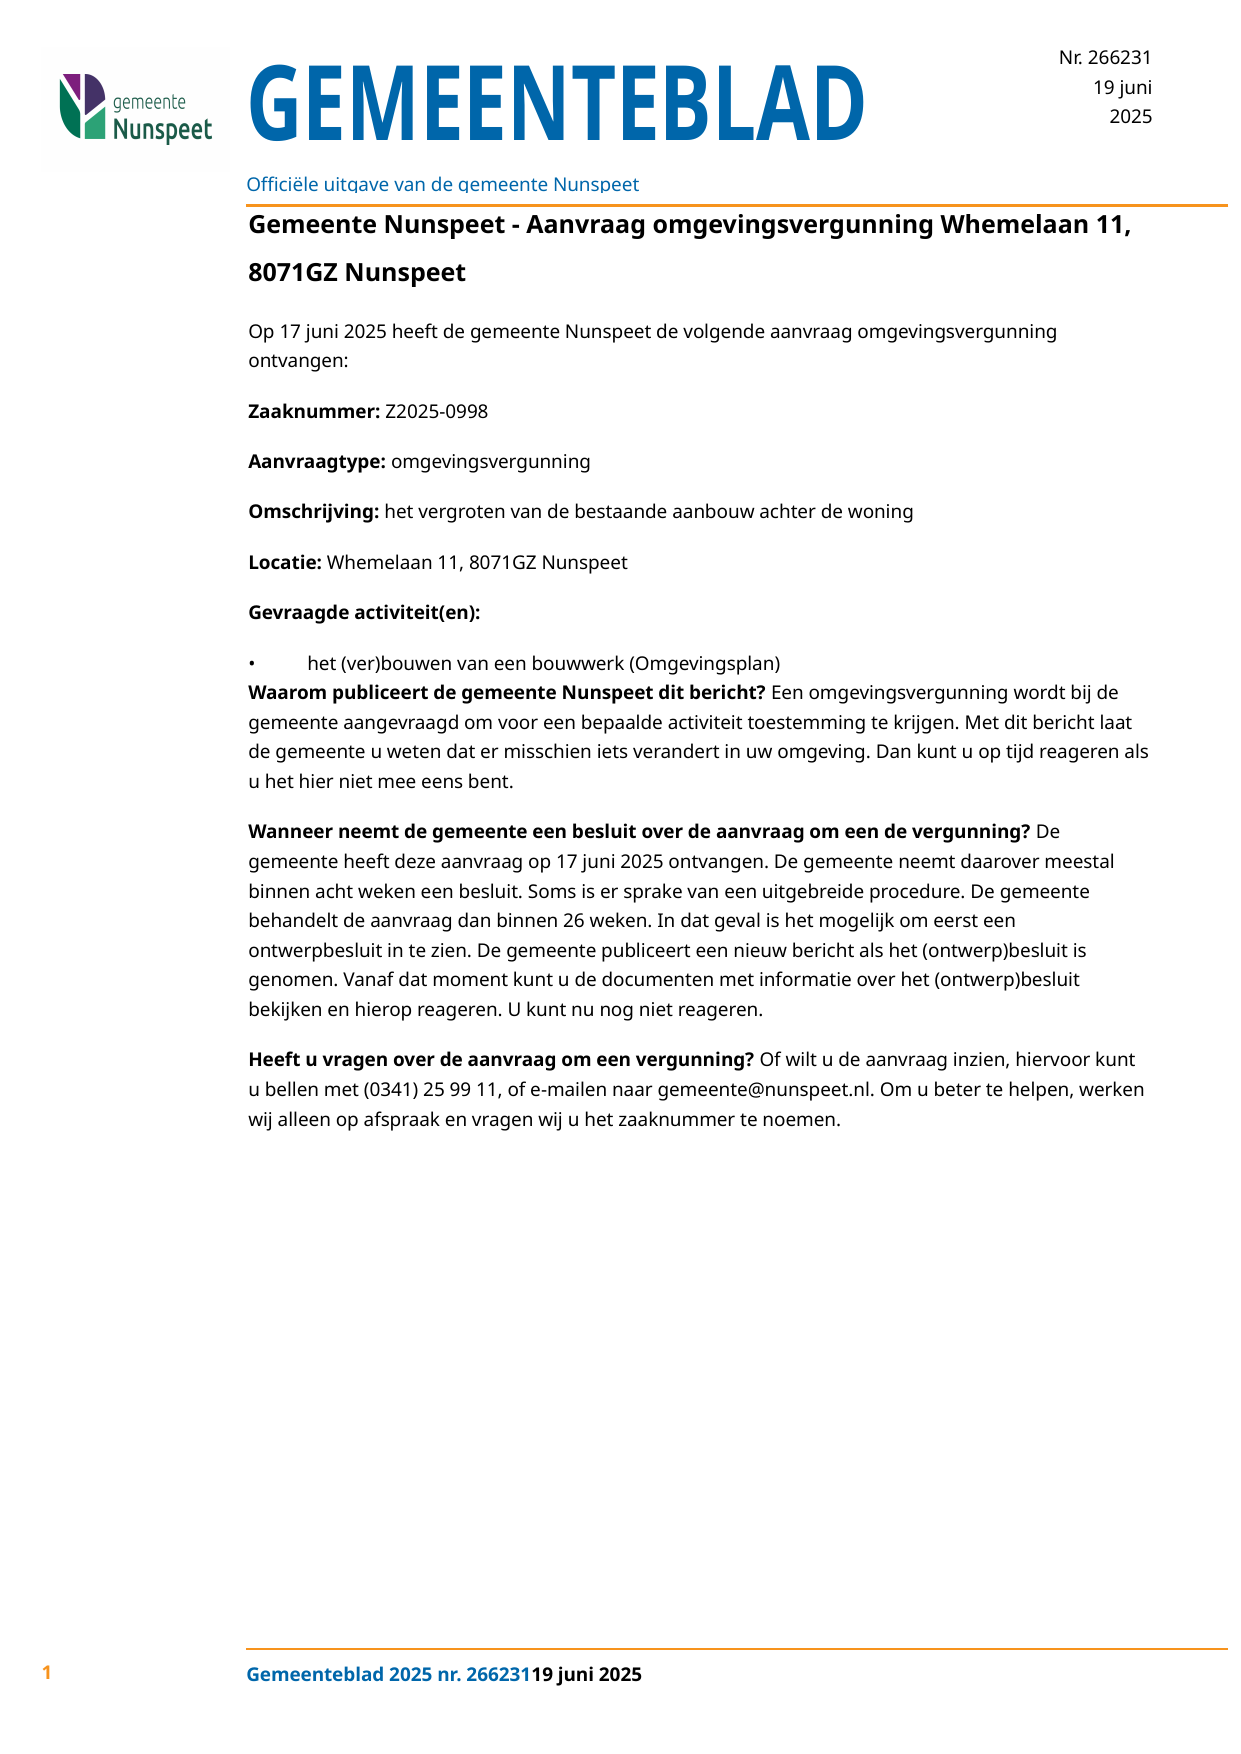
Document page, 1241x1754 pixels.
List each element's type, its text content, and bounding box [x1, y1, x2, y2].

text Waarom publiceert de gemeente Nunspeet dit bericht? Een omgevingsvergunning wordt bij de gemeente aangevraagd om voor een bepaalde activiteit toestemming te krijgen. Met dit bericht laat de gemeente u weten dat er misschien iets verandert in uw omgeving. Dan kunt u op tijd reageren als u het hier niet mee eens bent. [248, 679, 1152, 794]
text Omschrijving: het vergroten van de bestaande aanbouw achter de woning [248, 499, 1152, 524]
text Zaaknummer: Z2025-0998 [248, 398, 1152, 424]
text Locatie: Whemelaan 11, 8071GZ Nunspeet [248, 549, 1152, 575]
text Wanneer neemt de gemeente een besluit over de aanvraag om een de vergunning? De gemeente heeft deze aanvraag op 17 juni 2025 ontvangen. De gemeente neemt daarover meestal binnen acht weken een besluit. Soms is er sprake van een uitgebreide procedure. De gemeente behandelt de aanvraag dan binnen 26 weken. In dat geval is het mogelijk om eerst een ontwerpbesluit in te zien. De gemeente publiceert een nieuw bericht als het (ontwerp)besluit is genomen. Vanaf dat moment kunt u de documenten met informatie over het (ontwerp)besluit bekijken en hierop reageren. U kunt nu nog niet reageren. [248, 819, 1152, 1022]
picture [41, 47, 231, 172]
list het (ver)bouwen van een bouwwerk (Omgevingsplan) [248, 650, 1152, 676]
text Heeft u vragen over de aanvraag om een vergunning? Of wilt u de aanvraag inzien, hiervoor kunt u bellen met (0341) 25 99 11, of e-mailen naar gemeente@nunspeet.nl. Om u beter te helpen, werken wij alleen op afspraak en vragen wij u het zaaknummer te noemen. [248, 1047, 1152, 1132]
text Op 17 juni 2025 heeft de gemeente Nunspeet de volgende aanvraag omgevingsvergunning ontvangen: [248, 318, 1152, 373]
text Aanvraagtype: omgevingsvergunning [248, 448, 1152, 474]
text Gemeente Nunspeet - Aanvraag omgevingsvergunning Whemelaan 11, 8071GZ Nunspeet [248, 207, 1152, 288]
text Gevraagde activiteit(en): [248, 599, 1152, 625]
